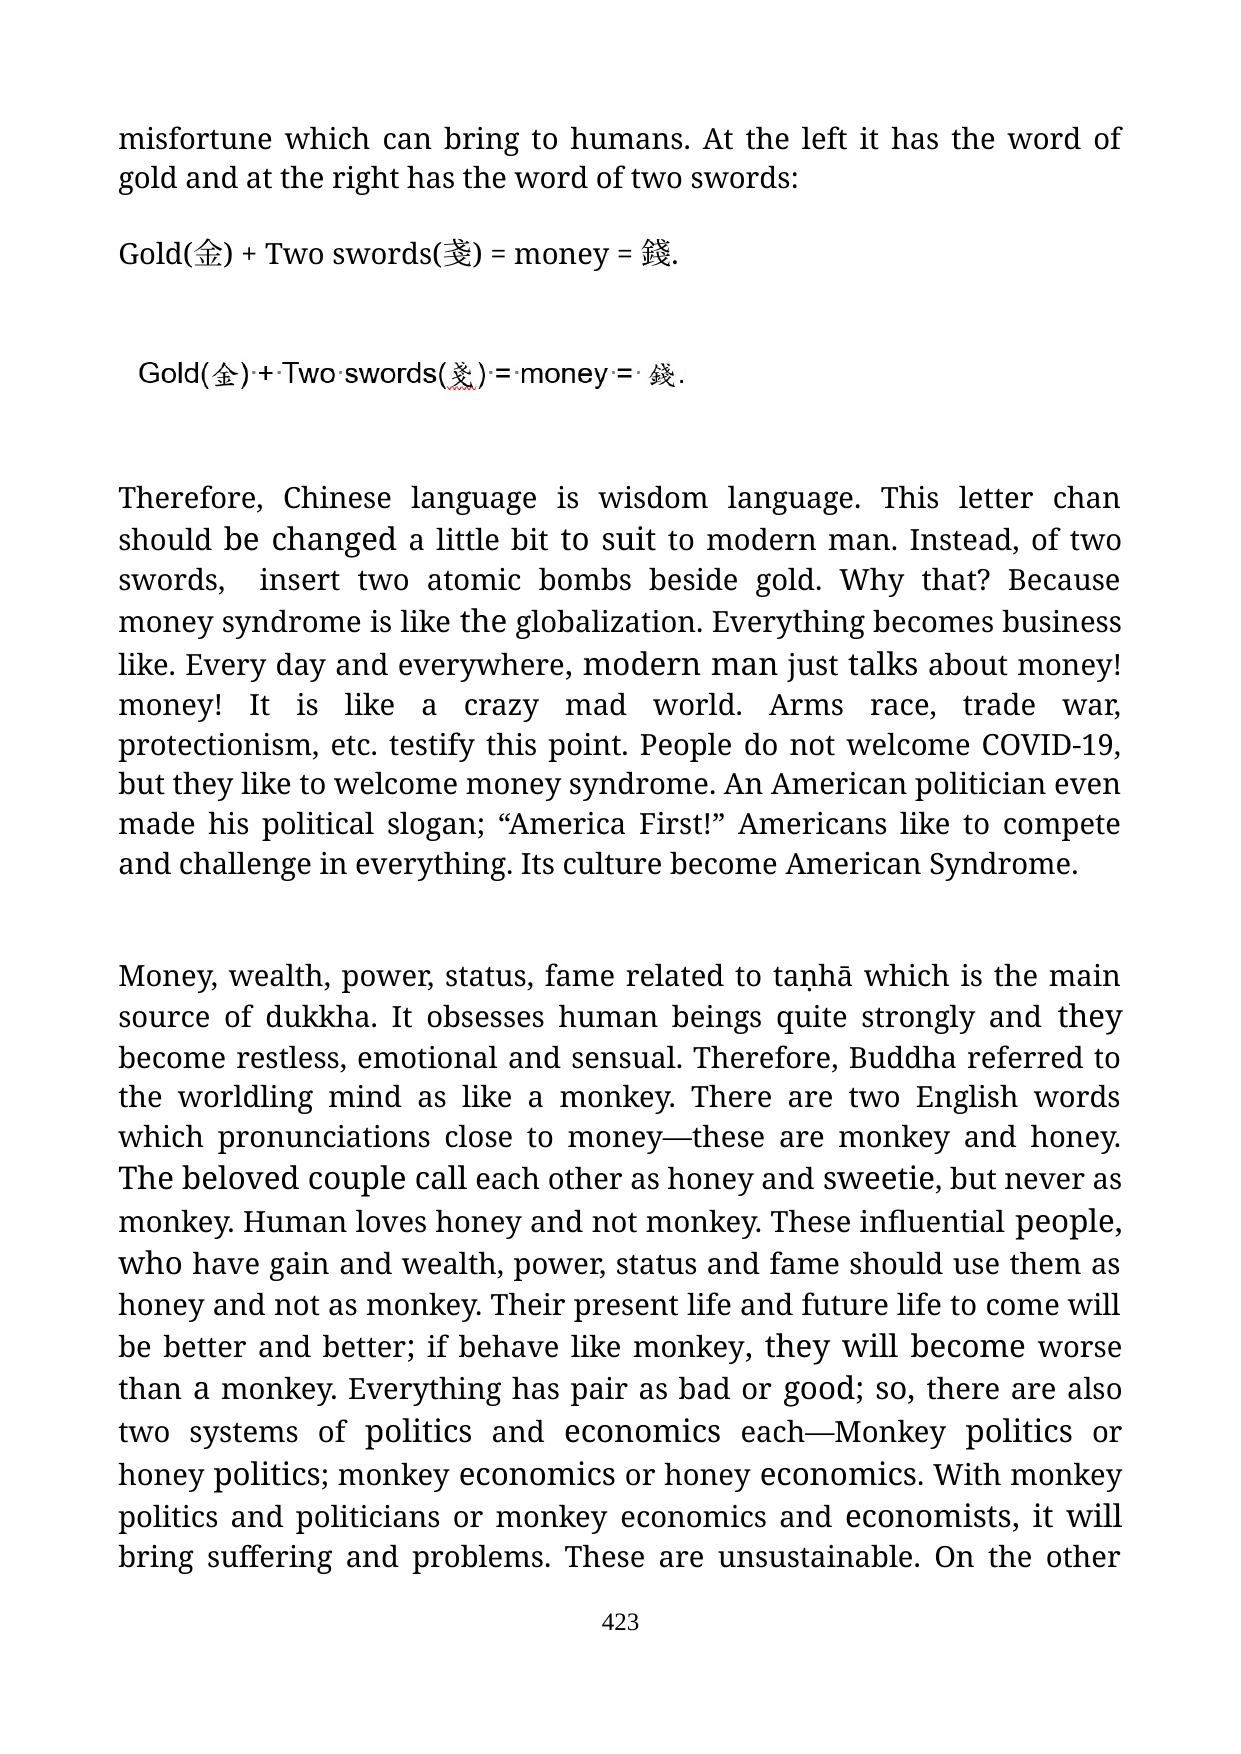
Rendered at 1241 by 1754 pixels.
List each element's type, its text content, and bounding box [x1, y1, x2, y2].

text Money, wealth, power, status, fame related to taṇhā which is the main source of dukkha. It obsesses human beings quite strongly and they become restless, emotional and sensual. Therefore, Buddha referred to the worldling mind as like a monkey. There are two English words which pronunciations close to money—these are monkey and honey. The beloved couple call each other as honey and sweetie, but never as monkey. Human loves honey and not monkey. These influential people, who have gain and wealth, power, status and fame should use them as honey and not as monkey. Their present life and future life to come will be better and better; if behave like monkey, they will become worse than a monkey. Everything has pair as bad or good; so, there are also two systems of politics and economics each—Monkey politics or honey politics; monkey economics or honey economics. With monkey politics and politicians or monkey economics and economists, it will bring suffering and problems. These are unsustainable. On the other [118, 915, 1122, 1576]
text Gold(金) + Two swords(戔) = money = 錢. [118, 230, 1122, 273]
text Therefore, Chinese language is wisdom language. This letter chan should be changed a little bit to suit to modern man. Instead, of two swords, insert two atomic bombs beside gold. Why that? Because money syndrome is like the globalization. Everything becomes business like. Every day and everywhere, modern man just talks about money! money! It is like a crazy mad world. Arms race, trade war, protectionism, etc. testify this point. People do not welcome COVID-19, but they like to welcome money syndrome. An American politician even made his political slogan; “America First!” Americans like to compete and challenge in everything. Its culture become American Syndrome. [118, 437, 1122, 883]
picture [118, 345, 686, 405]
text misfortune which can bring to humans. At the left it has the word of gold and at the right has the word of two swords: [118, 118, 1122, 197]
